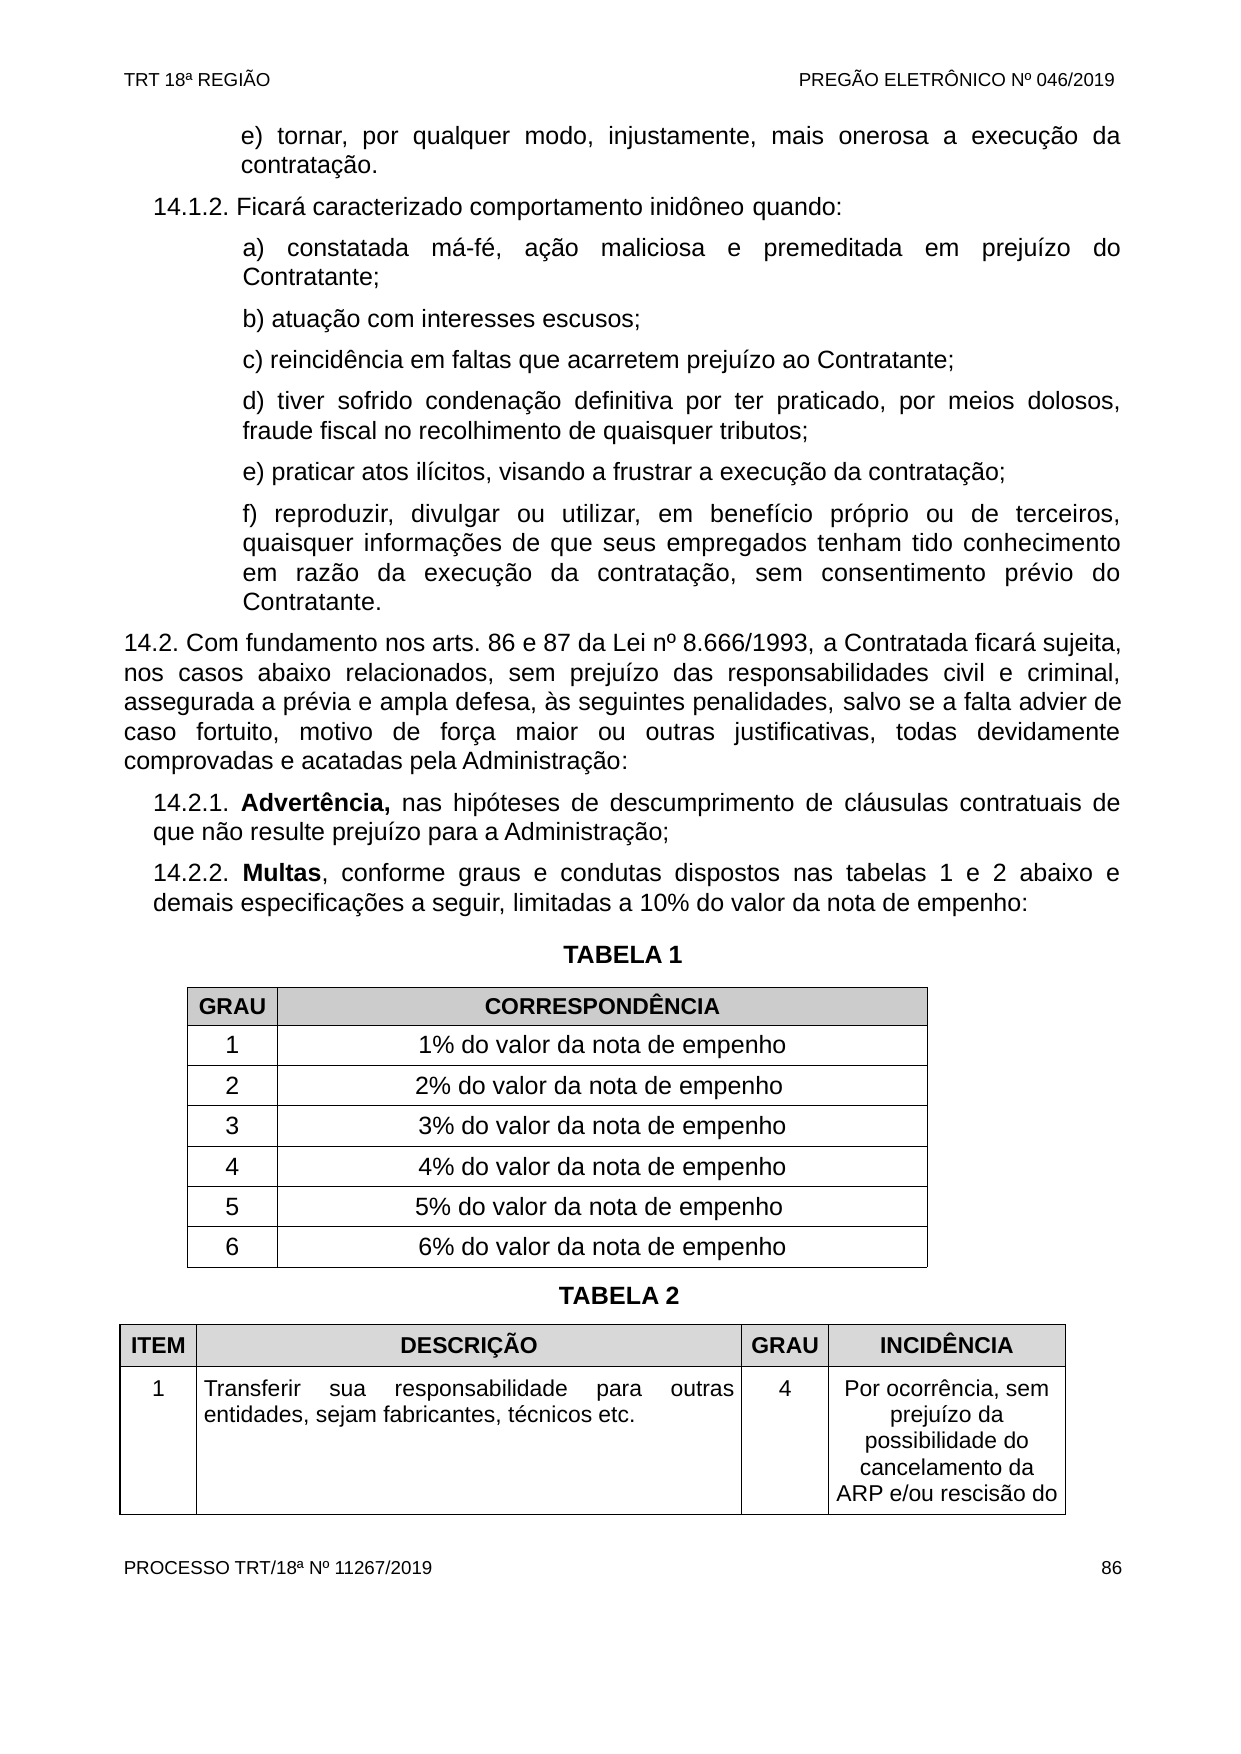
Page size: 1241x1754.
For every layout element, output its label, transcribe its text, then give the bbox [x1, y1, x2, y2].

table_cell 1 [188, 1026, 277, 1065]
text e) tornar, por qualquer modo, injustamente, mais onerosa a execução da contratação. [241, 120, 1122, 179]
table_header DESCRIÇÃO [197, 1325, 741, 1366]
text 14.1.2. Ficará caracterizado comportamento inidôneo quando: [153, 191, 1122, 220]
text c) reincidência em faltas que acarretem prejuízo ao Contratante; [242, 344, 1122, 374]
text TABELA 2 [123, 1281, 1122, 1310]
text a) constatada má-fé, ação maliciosa e premeditada em prejuízo do Contratante; [242, 232, 1122, 291]
table_header CORRESPONDÊNCIA [278, 988, 927, 1025]
table_header INCIDÊNCIA [829, 1325, 1065, 1366]
table_cell 1% do valor da nota de empenho [278, 1026, 927, 1065]
table_cell 1 [121, 1367, 196, 1513]
table_cell 4 [188, 1147, 277, 1186]
table_cell 3% do valor da nota de empenho [278, 1106, 927, 1146]
text 14.2.2. Multas, conforme graus e condutas dispostos nas tabelas 1 e 2 abaixo e demais especificações a seguir, limitadas a 10% do valor da nota de empenho: [153, 858, 1122, 917]
table_cell 4% do valor da nota de empenho [278, 1147, 927, 1186]
table_cell 2% do valor da nota de empenho [278, 1066, 927, 1105]
table_header GRAU [188, 988, 277, 1025]
text 14.2. Com fundamento nos arts. 86 e 87 da Lei nº 8.666/1993, a Contratada ficará sujeita, nos casos abaixo relacionados, sem prejuízo das responsabilidades civil e criminal, assegurada a prévia e ampla defesa, às seguintes penalidades, salvo se a falta advier de caso fortuito, motivo de força maior ou outras justificativas, todas devidamente comprovadas e acatadas pela Administração: [123, 628, 1122, 775]
table_cell Por ocorrência, sem prejuízo da possibilidade do cancelamento da ARP e/ou rescisão do [829, 1367, 1065, 1513]
text b) atuação com interesses escusos; [242, 303, 1122, 332]
text TABELA 1 [123, 940, 1122, 969]
table_header ITEM [121, 1325, 196, 1366]
table_cell 2 [188, 1066, 277, 1105]
table_cell 6 [188, 1227, 277, 1267]
table_cell 5% do valor da nota de empenho [278, 1187, 927, 1226]
table_cell 3 [188, 1106, 277, 1146]
text f) reproduzir, divulgar ou utilizar, em benefício próprio ou de terceiros, quaisquer informações de que seus empregados tenham tido conhecimento em razão da execução da contratação, sem consentimento prévio do Contratante. [242, 498, 1122, 616]
text d) tiver sofrido condenação definitiva por ter praticado, por meios dolosos, fraude fiscal no recolhimento de quaisquer tributos; [242, 386, 1122, 444]
text 14.2.1. Advertência, nas hipóteses de descumprimento de cláusulas contratuais de que não resulte prejuízo para a Administração; [153, 787, 1122, 846]
text e) praticar atos ilícitos, visando a frustrar a execução da contratação; [242, 456, 1122, 486]
table_cell Transferir sua responsabilidade para outras entidades, sejam fabricantes, técnicos etc. [197, 1367, 741, 1513]
table_cell 5 [188, 1187, 277, 1226]
table_cell 6% do valor da nota de empenho [278, 1227, 927, 1267]
table_header GRAU [742, 1325, 828, 1366]
table_cell 4 [742, 1367, 828, 1513]
